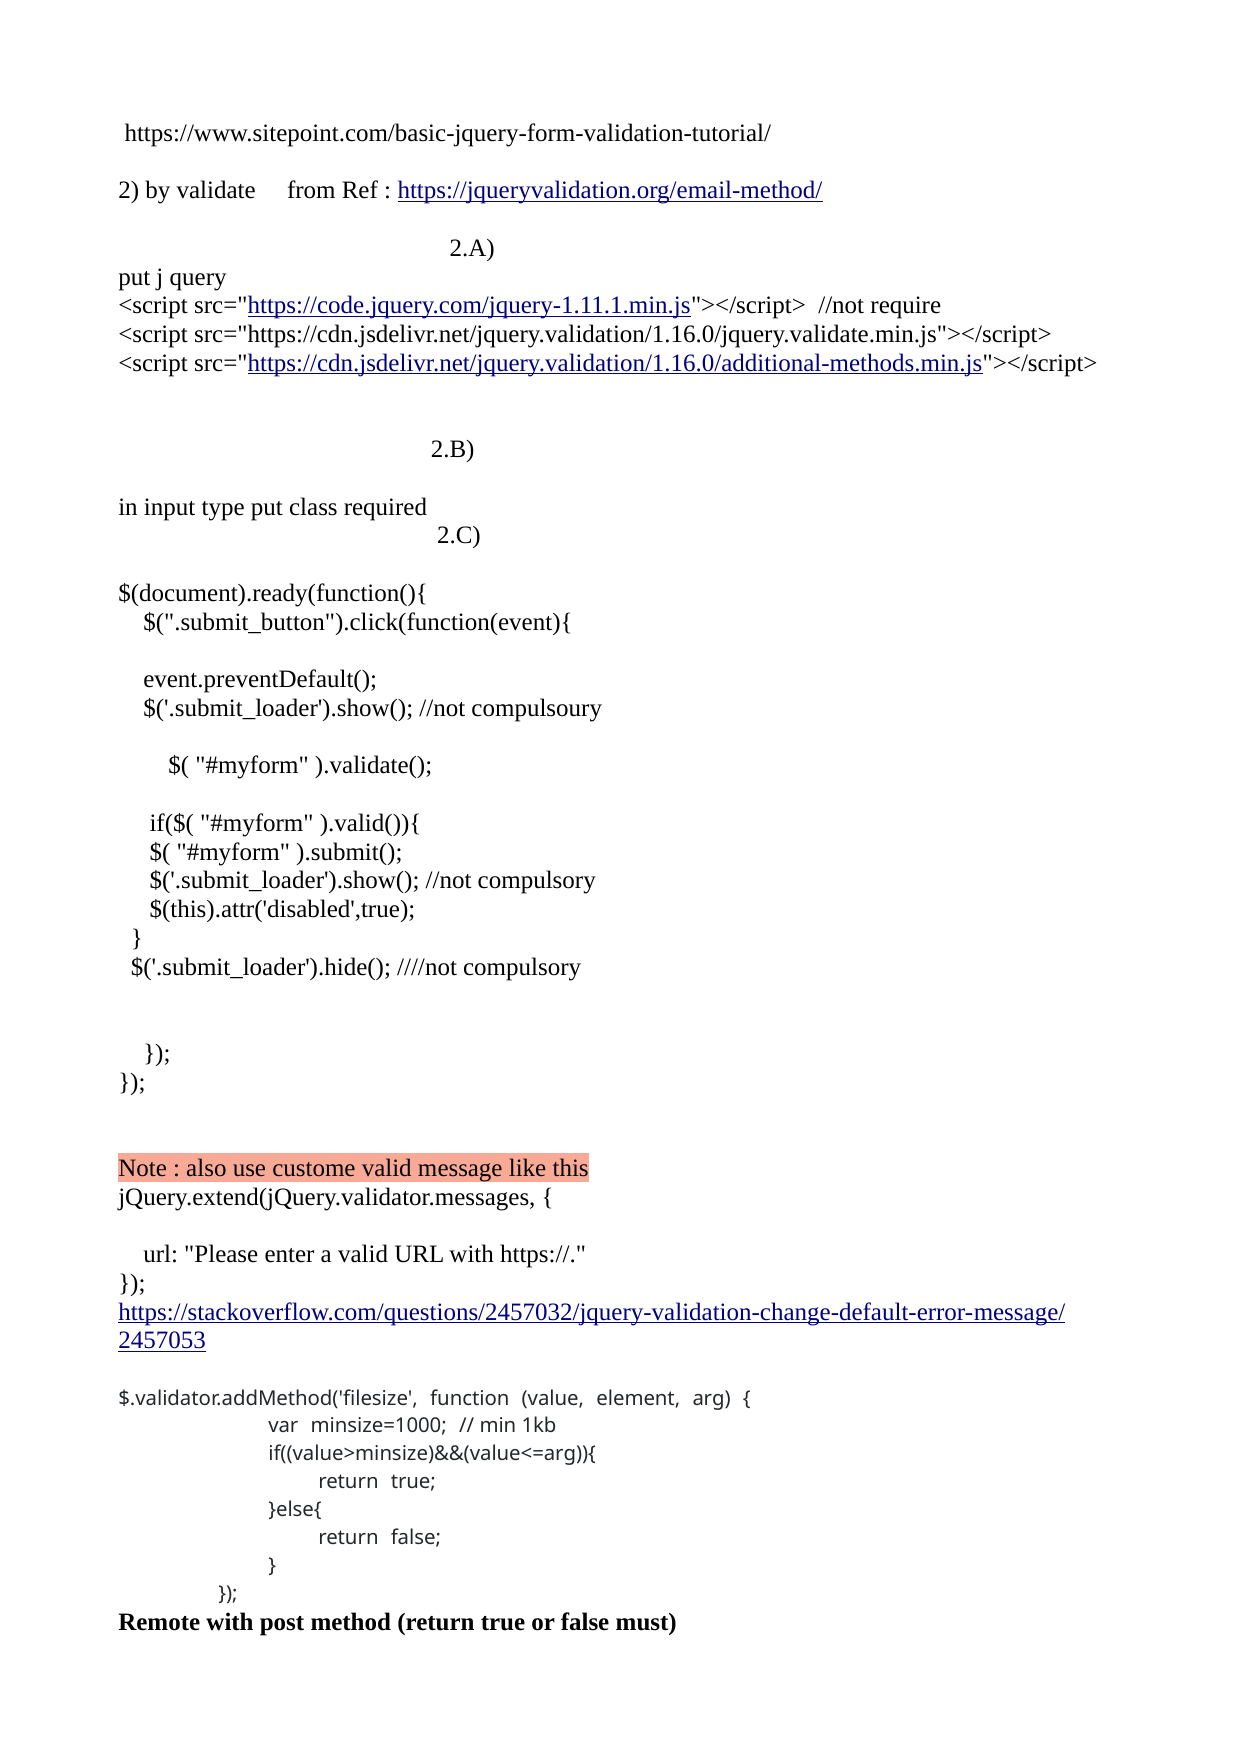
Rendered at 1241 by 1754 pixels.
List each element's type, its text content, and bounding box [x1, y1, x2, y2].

text in input type put class required [118, 492, 1122, 521]
text } [118, 1551, 1122, 1579]
text jQuery.extend(jQuery.validator.messages, { [118, 1182, 1122, 1211]
text $('.submit_loader').hide(); ////not compulsory [118, 952, 1122, 981]
text https://stackoverflow.com/questions/2457032/jquery-validation-change-default-error-message/2457053 [118, 1297, 1122, 1354]
text return false; [118, 1523, 1122, 1551]
text Remote with post method (return true or false must) [118, 1607, 1122, 1636]
text 2.C) [118, 521, 1122, 549]
text $(".submit_button").click(function(event){ [118, 607, 1122, 636]
text <script src="https://cdn.jsdelivr.net/jquery.validation/1.16.0/jquery.validate.min.js"></script> [118, 319, 1122, 348]
text $( "#myform" ).validate(); [118, 751, 1122, 779]
text https://www.sitepoint.com/basic-jquery-form-validation-tutorial/ [118, 118, 1122, 147]
text }); [118, 1579, 1122, 1607]
text $(document).ready(function(){ [118, 578, 1122, 607]
text <script src="https://code.jquery.com/jquery-1.11.1.min.js"></script> //not require [118, 291, 1122, 319]
text <script src="https://cdn.jsdelivr.net/jquery.validation/1.16.0/additional-methods.min.js"></script> [118, 348, 1122, 377]
text 2) by validate from Ref : https://jqueryvalidation.org/email-method/ [118, 176, 1122, 204]
text put j query [118, 262, 1122, 291]
text $('.submit_loader').show(); //not compulsory [118, 866, 1122, 894]
text }); [118, 1067, 1122, 1096]
text if((value>minsize)&&(value<=arg)){ [118, 1439, 1122, 1467]
text if($( "#myform" ).valid()){ [118, 808, 1122, 837]
text event.preventDefault(); [118, 664, 1122, 693]
text }); [118, 1038, 1122, 1067]
text return true; [118, 1467, 1122, 1495]
text } [118, 923, 1122, 952]
text Note : also use custome valid message like this [118, 1153, 1122, 1182]
text $(this).attr('disabled',true); [118, 894, 1122, 923]
text 2.B) [118, 434, 1122, 463]
text url: "Please enter a valid URL with https://." [118, 1239, 1122, 1268]
text var minsize=1000; // min 1kb [118, 1411, 1122, 1439]
text }); [118, 1268, 1122, 1297]
text $.validator.addMethod('filesize', function (value, element, arg) { [118, 1383, 1122, 1411]
text 2.A) [118, 233, 1122, 262]
text $('.submit_loader').show(); //not compulsoury [118, 693, 1122, 722]
text }else{ [118, 1495, 1122, 1523]
text $( "#myform" ).submit(); [118, 837, 1122, 866]
